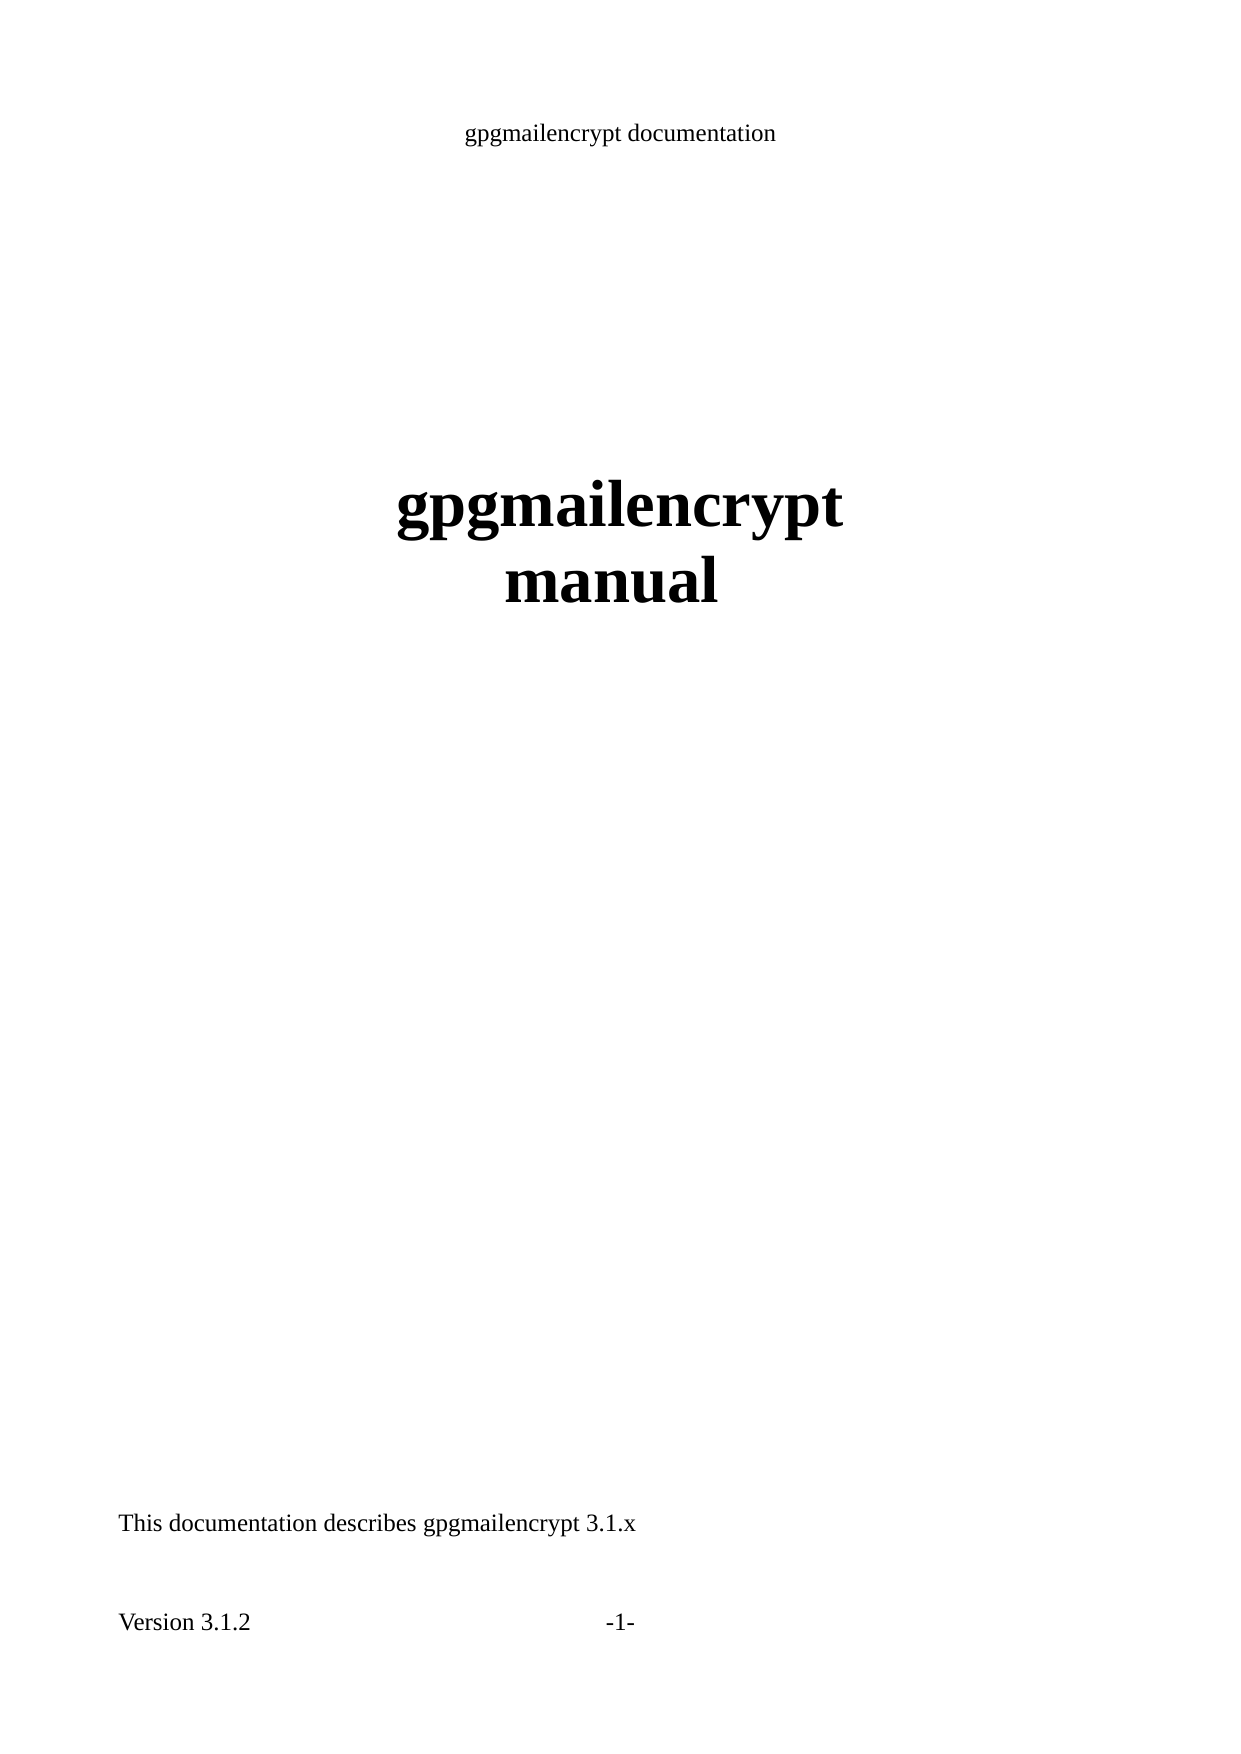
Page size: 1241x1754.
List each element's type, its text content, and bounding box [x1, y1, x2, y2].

text manual [118, 541, 1122, 617]
text gpgmailencrypt [118, 464, 1122, 541]
text This documentation describes gpgmailencrypt 3.1.x [118, 1508, 1122, 1537]
